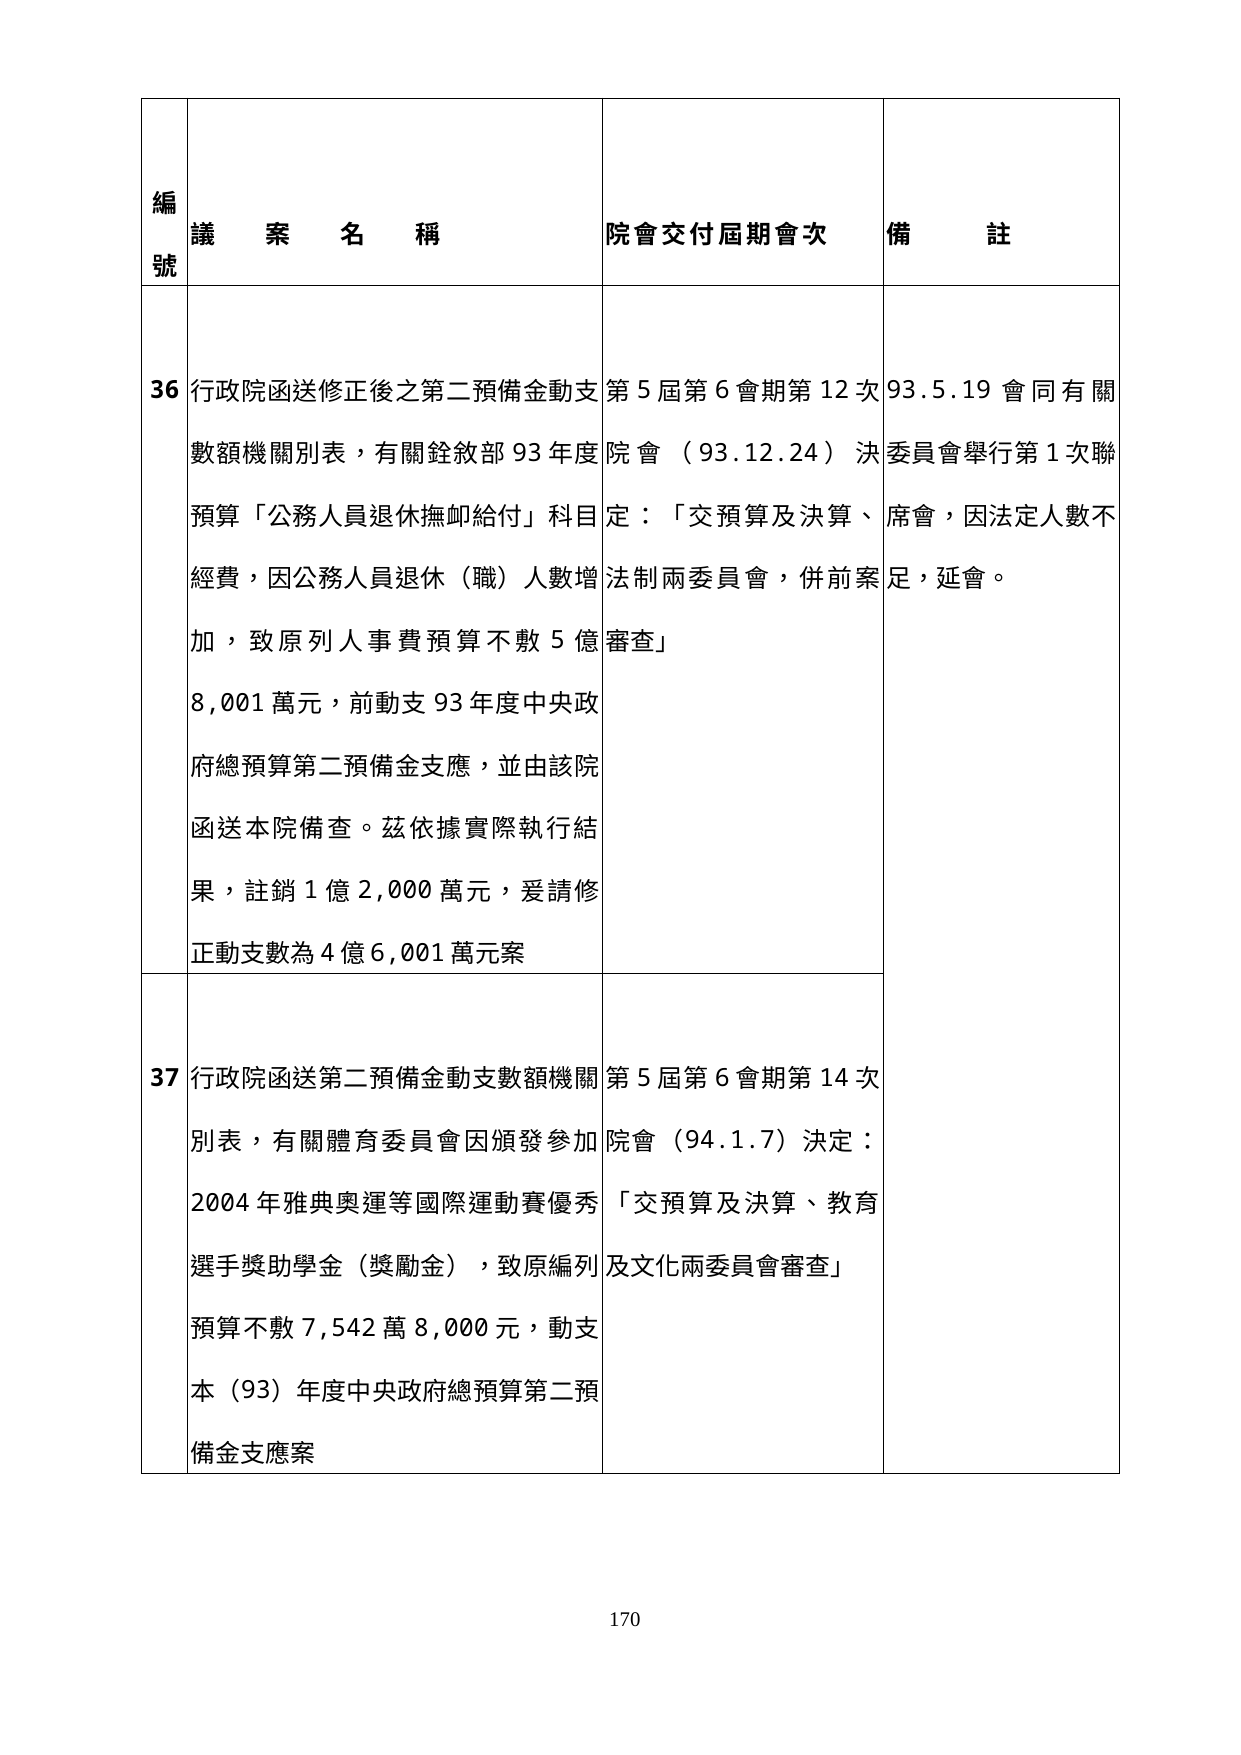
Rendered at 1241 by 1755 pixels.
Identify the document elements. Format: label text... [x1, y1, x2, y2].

table_cell [142, 286, 187, 972]
table_header 議 案 名 稱 [188, 99, 602, 285]
table_header 編號 [142, 99, 187, 285]
table_cell 第5屆第6會期第14次院會（94.1.7）決定：「交預算及決算、教育及文化兩委員會審查」 [603, 974, 883, 1472]
table_cell 第5屆第6會期第12次院會（93.12.24）決定：「交預算及決算、法制兩委員會，併前案審查」 [603, 286, 883, 972]
table_cell 行政院函送修正後之第二預備金動支數額機關別表，有關銓敘部93年度預算「公務人員退休撫卹給付」科目經費，因公務人員退休（職）人數增加，致原列人事費預算不敷5億8,001萬元，前動支93年度中央政府總預算第二預備金支應，並由該院函送本院備查。茲依據實際執行結果，註銷1億2,000萬元，爰請修正動支數為4億6,001萬元案 [188, 286, 602, 972]
table_cell [142, 974, 187, 1472]
table_cell 93.5.19會同有關委員會舉行第1次聯席會，因法定人數不足，延會。 [884, 286, 1119, 1472]
table_header 備 註 [884, 99, 1119, 285]
table_header 院會交付屆期會次 [603, 99, 883, 285]
table_cell 行政院函送第二預備金動支數額機關別表，有關體育委員會因頒發參加2004年雅典奧運等國際運動賽優秀選手獎助學金（獎勵金），致原編列預算不敷7,542萬8,000元，動支本（93）年度中央政府總預算第二預備金支應案 [188, 974, 602, 1472]
